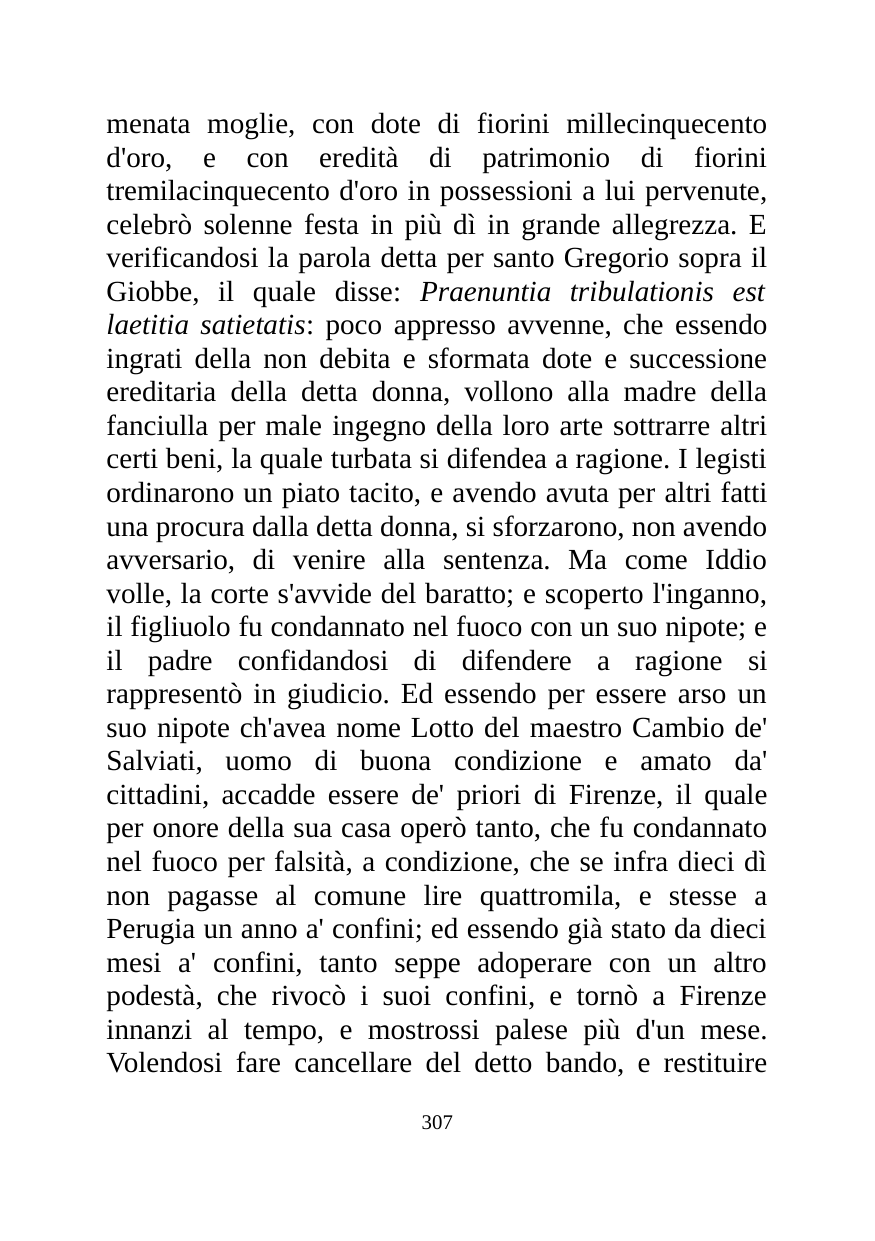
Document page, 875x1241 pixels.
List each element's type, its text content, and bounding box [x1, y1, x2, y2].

text menata moglie, con dote di fiorini millecinquecento d'oro, e con eredità di patrimonio di fiorini tremilacinquecento d'oro in possessioni a lui pervenute, celebrò solenne festa in più dì in grande allegrezza. E verificandosi la parola detta per santo Gregorio sopra il Giobbe, il quale disse: Praenuntia tribulationis est laetitia satietatis: poco appresso avvenne, che essendo ingrati della non debita e sformata dote e successione ereditaria della detta donna, vollono alla madre della fanciulla per male ingegno della loro arte sottrarre altri certi beni, la quale turbata si difendea a ragione. I legisti ordinarono un piato tacito, e avendo avuta per altri fatti una procura dalla detta donna, si sforzarono, non avendo avversario, di venire alla sentenza. Ma come Iddio volle, la corte s'avvide del baratto; e scoperto l'inganno, il figliuolo fu condannato nel fuoco con un suo nipote; e il padre confidandosi di difendere a ragione si rappresentò in giudicio. Ed essendo per essere arso un suo nipote ch'avea nome Lotto del maestro Cambio de' Salviati, uomo di buona condizione e amato da' cittadini, accadde essere de' priori di Firenze, il quale per onore della sua casa operò tanto, che fu condannato nel fuoco per falsità, a condizione, che se infra dieci dì non pagasse al comune lire quattromila, e stesse a Perugia un anno a' confini; ed essendo già stato da dieci mesi a' confini, tanto seppe adoperare con un altro podestà, che rivocò i suoi confini, e tornò a Firenze innanzi al tempo, e mostrossi palese più d'un mese. Volendosi fare cancellare del detto bando, e restituire [106, 106, 768, 1079]
